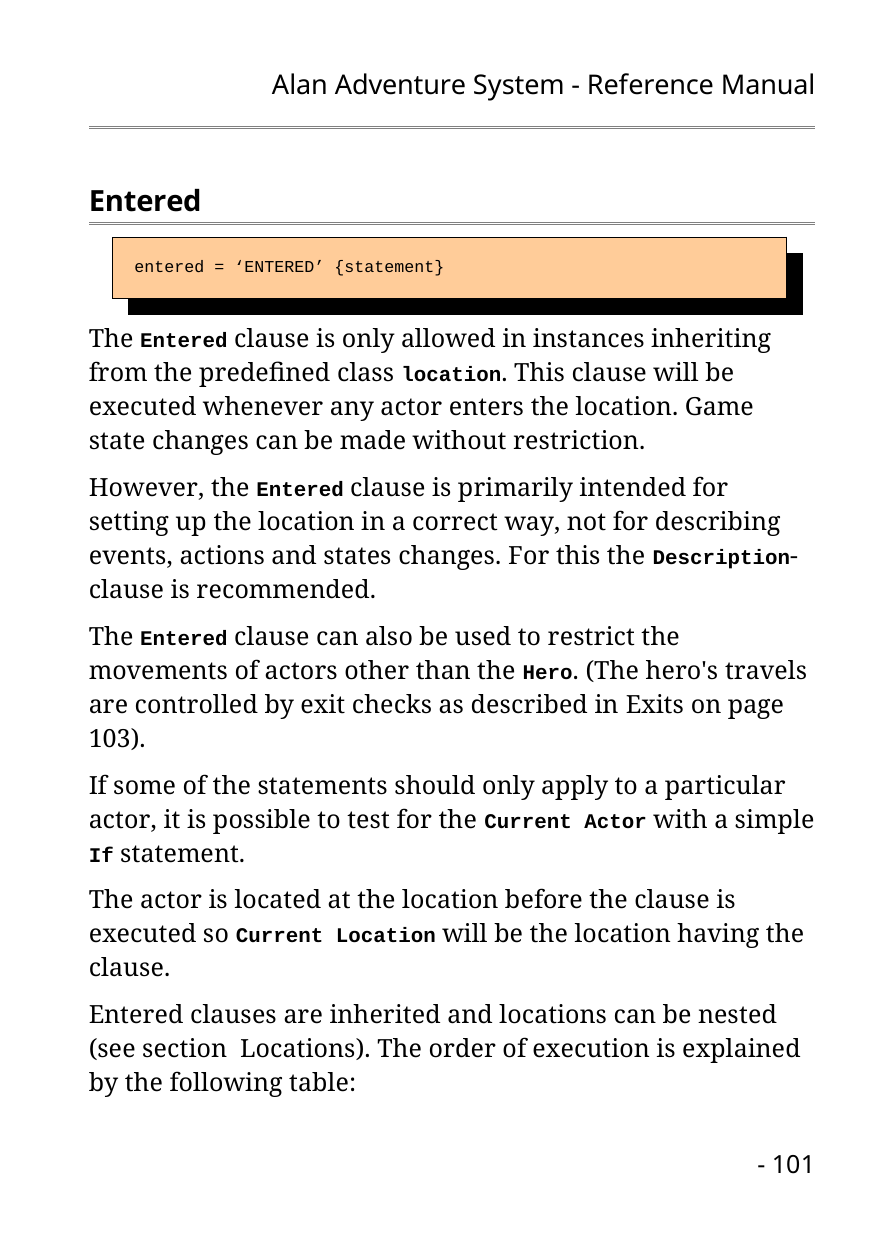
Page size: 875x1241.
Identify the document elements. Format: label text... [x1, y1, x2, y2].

text The Entered clause is only allowed in instances inheriting from the predefined class location. This clause will be executed whenever any actor enters the location. Game state changes can be made without restriction. [88, 321, 815, 457]
text The actor is located at the location before the clause is executed so Current Location will be the location having the clause. [88, 882, 815, 984]
text If some of the statements should only apply to a particular actor, it is possible to test for the Current Actor with a simple If statement. [88, 768, 815, 869]
text entered = ‘ENTERED’ {statement} [113, 238, 786, 298]
text Entered clauses are inherited and locations can be nested (see section Locations). The order of execution is explained by the follow­ing table: [88, 997, 815, 1099]
text However, the Entered clause is primarily intended for setting up the location in a correct way, not for describing events, actions and states changes. For this the Description-clause is recommended. [88, 470, 815, 606]
subtitle Entered [88, 180, 815, 224]
text The Entered clause can also be used to restrict the movements of actors other than the Hero. (The hero's travels are controlled by exit checks as described in Exits on page 81). [88, 619, 815, 755]
